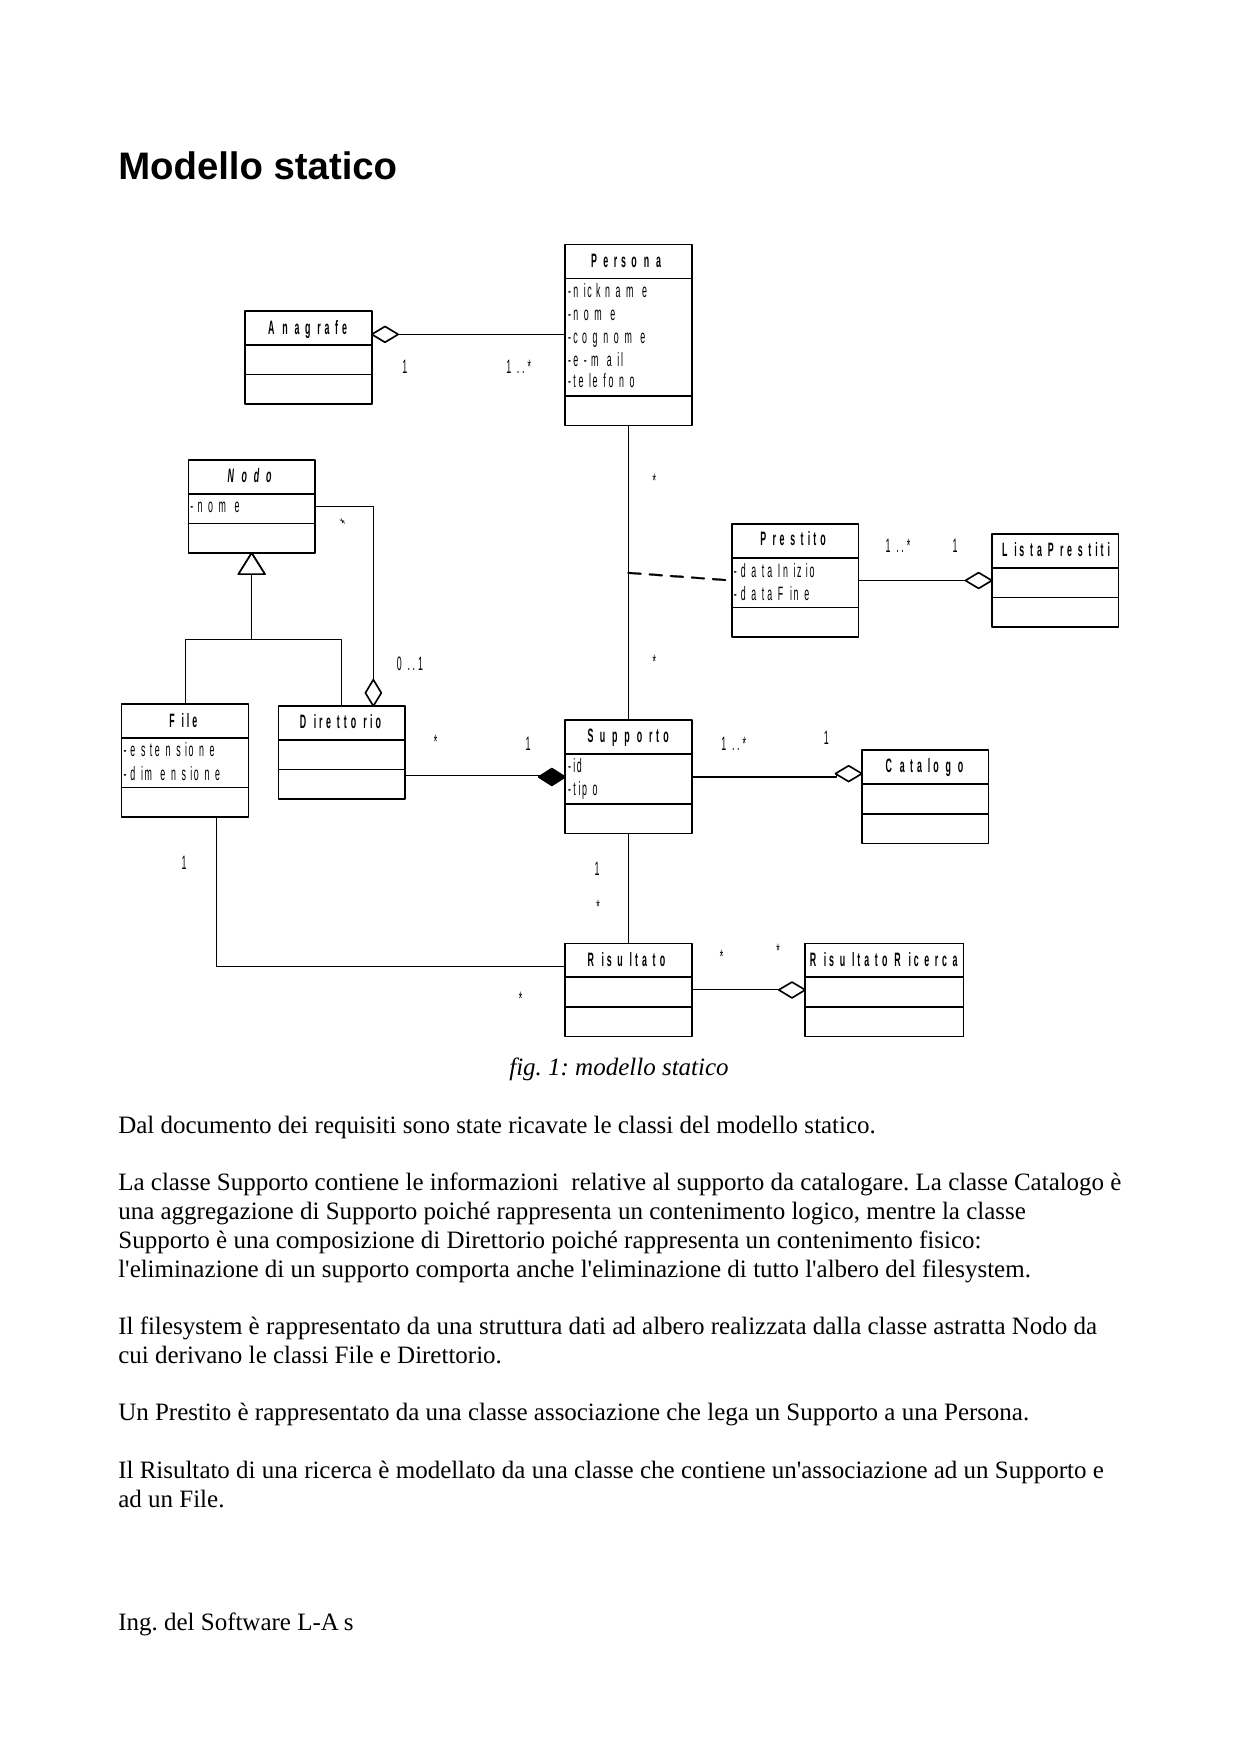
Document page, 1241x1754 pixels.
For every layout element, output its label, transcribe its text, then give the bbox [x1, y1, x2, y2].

text Il Risultato di una ricerca è modellato da una classe che contiene un'associazione ad un Supporto e ad un File. [118, 1455, 1122, 1512]
text La classe Supporto contiene le informazioni relative al supporto da catalogare. La classe Catalogo è una aggregazione di Supporto poiché rappresenta un contenimento logico, mentre la classe Supporto è una composizione di Direttorio poiché rappresenta un contenimento fisico: l'eliminazione di un supporto comporta anche l'eliminazione di tutto l'albero del filesystem. [118, 1167, 1122, 1282]
subtitle Modello statico [118, 143, 1122, 187]
text Dal documento dei requisiti sono state ricavate le classi del modello statico. [118, 1110, 1122, 1139]
text fig. 1: modello statico [118, 1052, 1122, 1081]
text Un Prestito è rappresentato da una classe associazione che lega un Supporto a una Persona. [118, 1397, 1122, 1426]
text Il filesystem è rappresentato da una struttura dati ad albero realizzata dalla classe astratta Nodo da cui derivano le classi File e Direttorio. [118, 1311, 1122, 1369]
